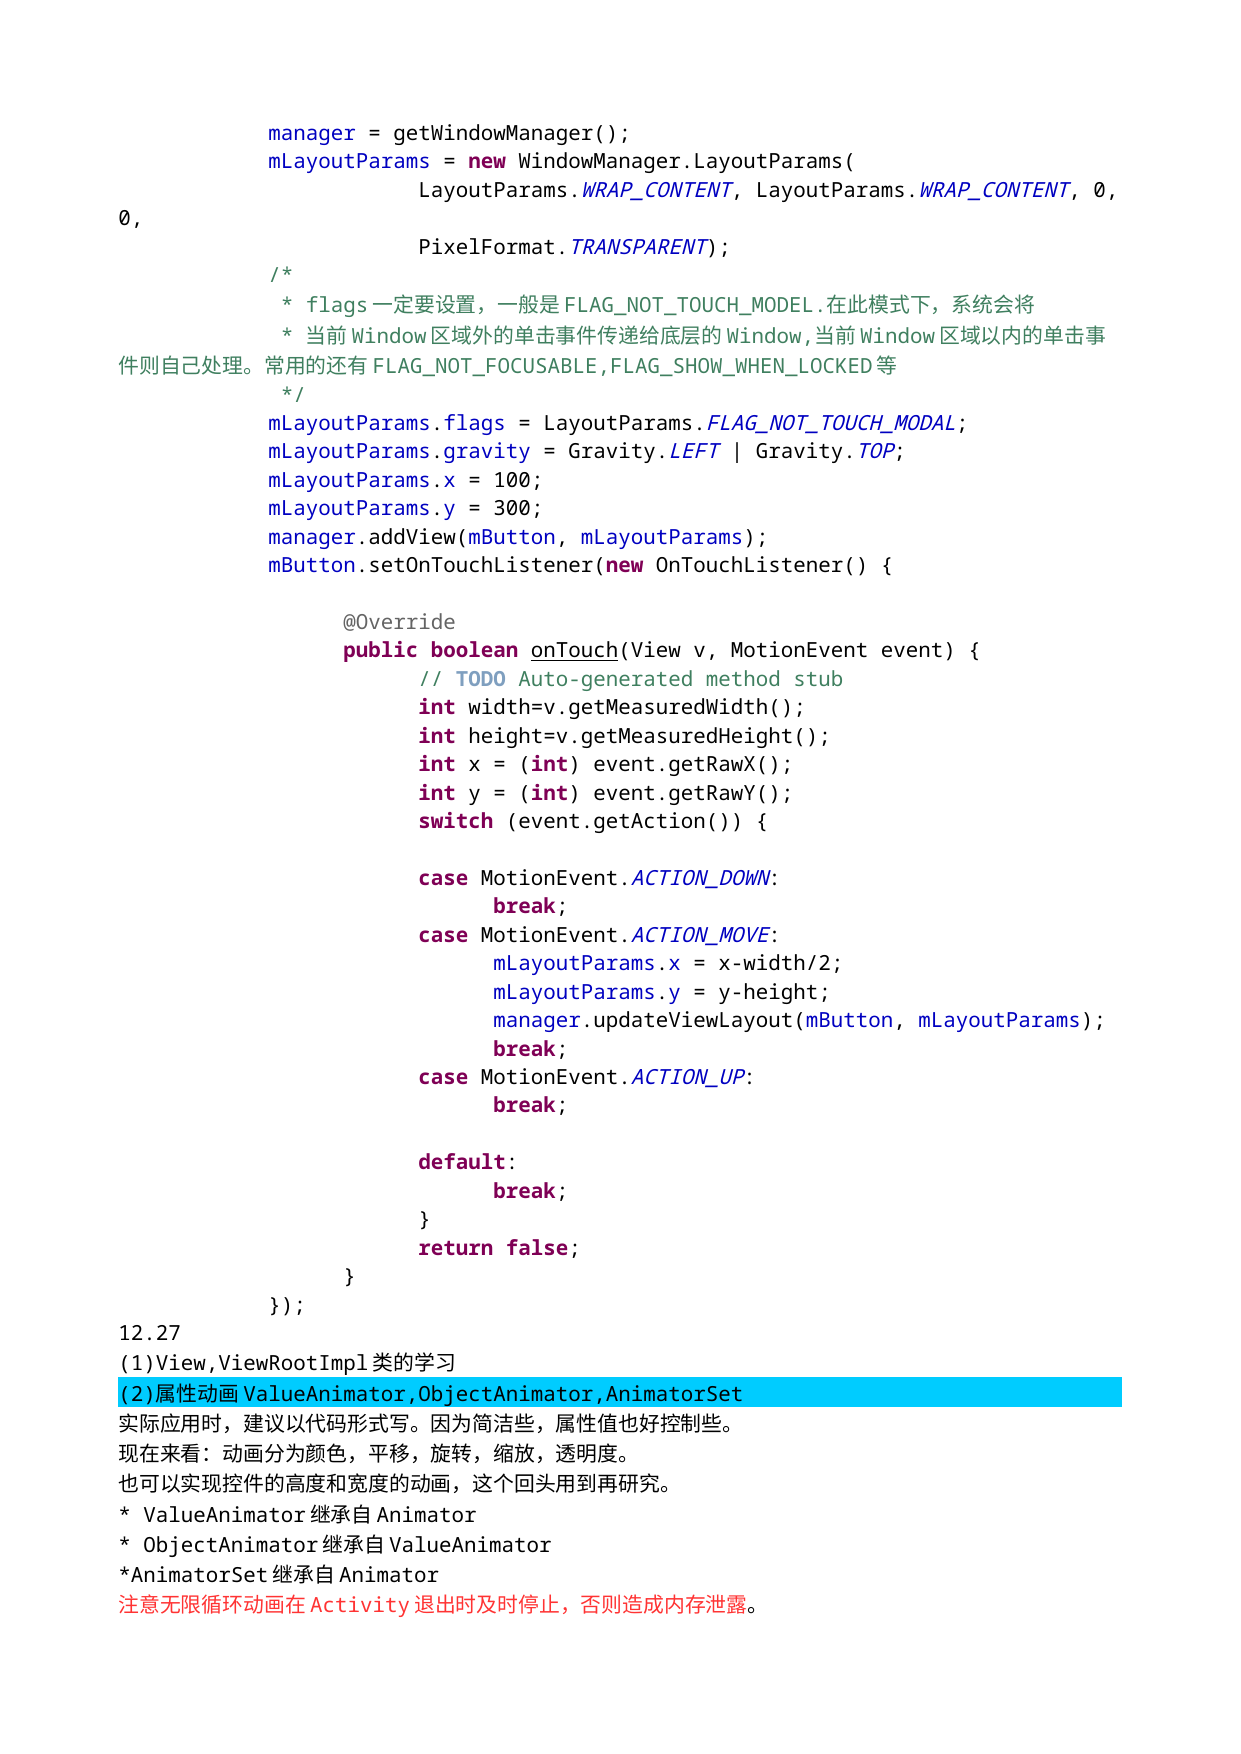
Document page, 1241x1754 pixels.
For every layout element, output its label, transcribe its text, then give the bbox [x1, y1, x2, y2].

text /* [118, 260, 1122, 289]
text break; [118, 1091, 1122, 1119]
text @Override [118, 607, 1122, 636]
text * ObjectAnimator继承自ValueAnimator [118, 1528, 1122, 1558]
text */ [118, 380, 1122, 408]
text case MotionEvent.ACTION_DOWN: [118, 863, 1122, 892]
text manager = getWindowManager(); [118, 118, 1122, 147]
text mButton.setOnTouchListener(new OnTouchListener() { [118, 550, 1122, 579]
text case MotionEvent.ACTION_MOVE: [118, 920, 1122, 948]
text (1)View,ViewRootImpl类的学习 [118, 1347, 1122, 1377]
text int y = (int) event.getRawY(); [118, 778, 1122, 806]
text manager.addView(mButton, mLayoutParams); [118, 522, 1122, 550]
text mLayoutParams.x = 100; [118, 465, 1122, 493]
text manager.updateViewLayout(mButton, mLayoutParams); [118, 1005, 1122, 1034]
text } [118, 1204, 1122, 1233]
text switch (event.getAction()) { [118, 806, 1122, 835]
text mLayoutParams.y = 300; [118, 493, 1122, 522]
text 注意无限循环动画在Activity退出时及时停止，否则造成内存泄露。 [118, 1589, 1122, 1619]
text default: [118, 1147, 1122, 1176]
text mLayoutParams.gravity = Gravity.LEFT | Gravity.TOP; [118, 437, 1122, 465]
text 12.27 [118, 1318, 1122, 1347]
text int height=v.getMeasuredHeight(); [118, 721, 1122, 749]
text public boolean onTouch(View v, MotionEvent event) { [118, 636, 1122, 664]
text mLayoutParams.y = y-height; [118, 977, 1122, 1005]
text break; [118, 892, 1122, 920]
text PixelFormat.TRANSPARENT); [118, 232, 1122, 260]
text * flags一定要设置，一般是FLAG_NOT_TOUCH_MODEL.在此模式下，系统会将 [118, 289, 1122, 319]
text LayoutParams.WRAP_CONTENT, LayoutParams.WRAP_CONTENT, 0, 0, [118, 175, 1122, 232]
text * 当前Window区域外的单击事件传递给底层的Window,当前Window区域以内的单击事件则自己处理。常用的还有FLAG_NOT_FOCUSABLE,FLAG_SHOW_WHEN_LOCKED等 [118, 319, 1122, 380]
text 也可以实现控件的高度和宽度的动画，这个回头用到再研究。 [118, 1468, 1122, 1498]
text }); [118, 1290, 1122, 1318]
text mLayoutParams.x = x-width/2; [118, 948, 1122, 977]
text int x = (int) event.getRawX(); [118, 749, 1122, 778]
text break; [118, 1176, 1122, 1204]
text int width=v.getMeasuredWidth(); [118, 692, 1122, 721]
text (2)属性动画ValueAnimator,ObjectAnimator,AnimatorSet [118, 1377, 1122, 1407]
text case MotionEvent.ACTION_UP: [118, 1062, 1122, 1091]
text 现在来看：动画分为颜色，平移，旋转，缩放，透明度。 [118, 1437, 1122, 1468]
text } [118, 1261, 1122, 1290]
text // TODO Auto-generated method stub [118, 664, 1122, 692]
text * ValueAnimator继承自Animator [118, 1498, 1122, 1528]
text mLayoutParams.flags = LayoutParams.FLAG_NOT_TOUCH_MODAL; [118, 408, 1122, 437]
text return false; [118, 1233, 1122, 1261]
text *AnimatorSet继承自Animator [118, 1558, 1122, 1589]
text break; [118, 1034, 1122, 1062]
text 实际应用时，建议以代码形式写。因为简洁些，属性值也好控制些。 [118, 1407, 1122, 1437]
text mLayoutParams = new WindowManager.LayoutParams( [118, 147, 1122, 175]
